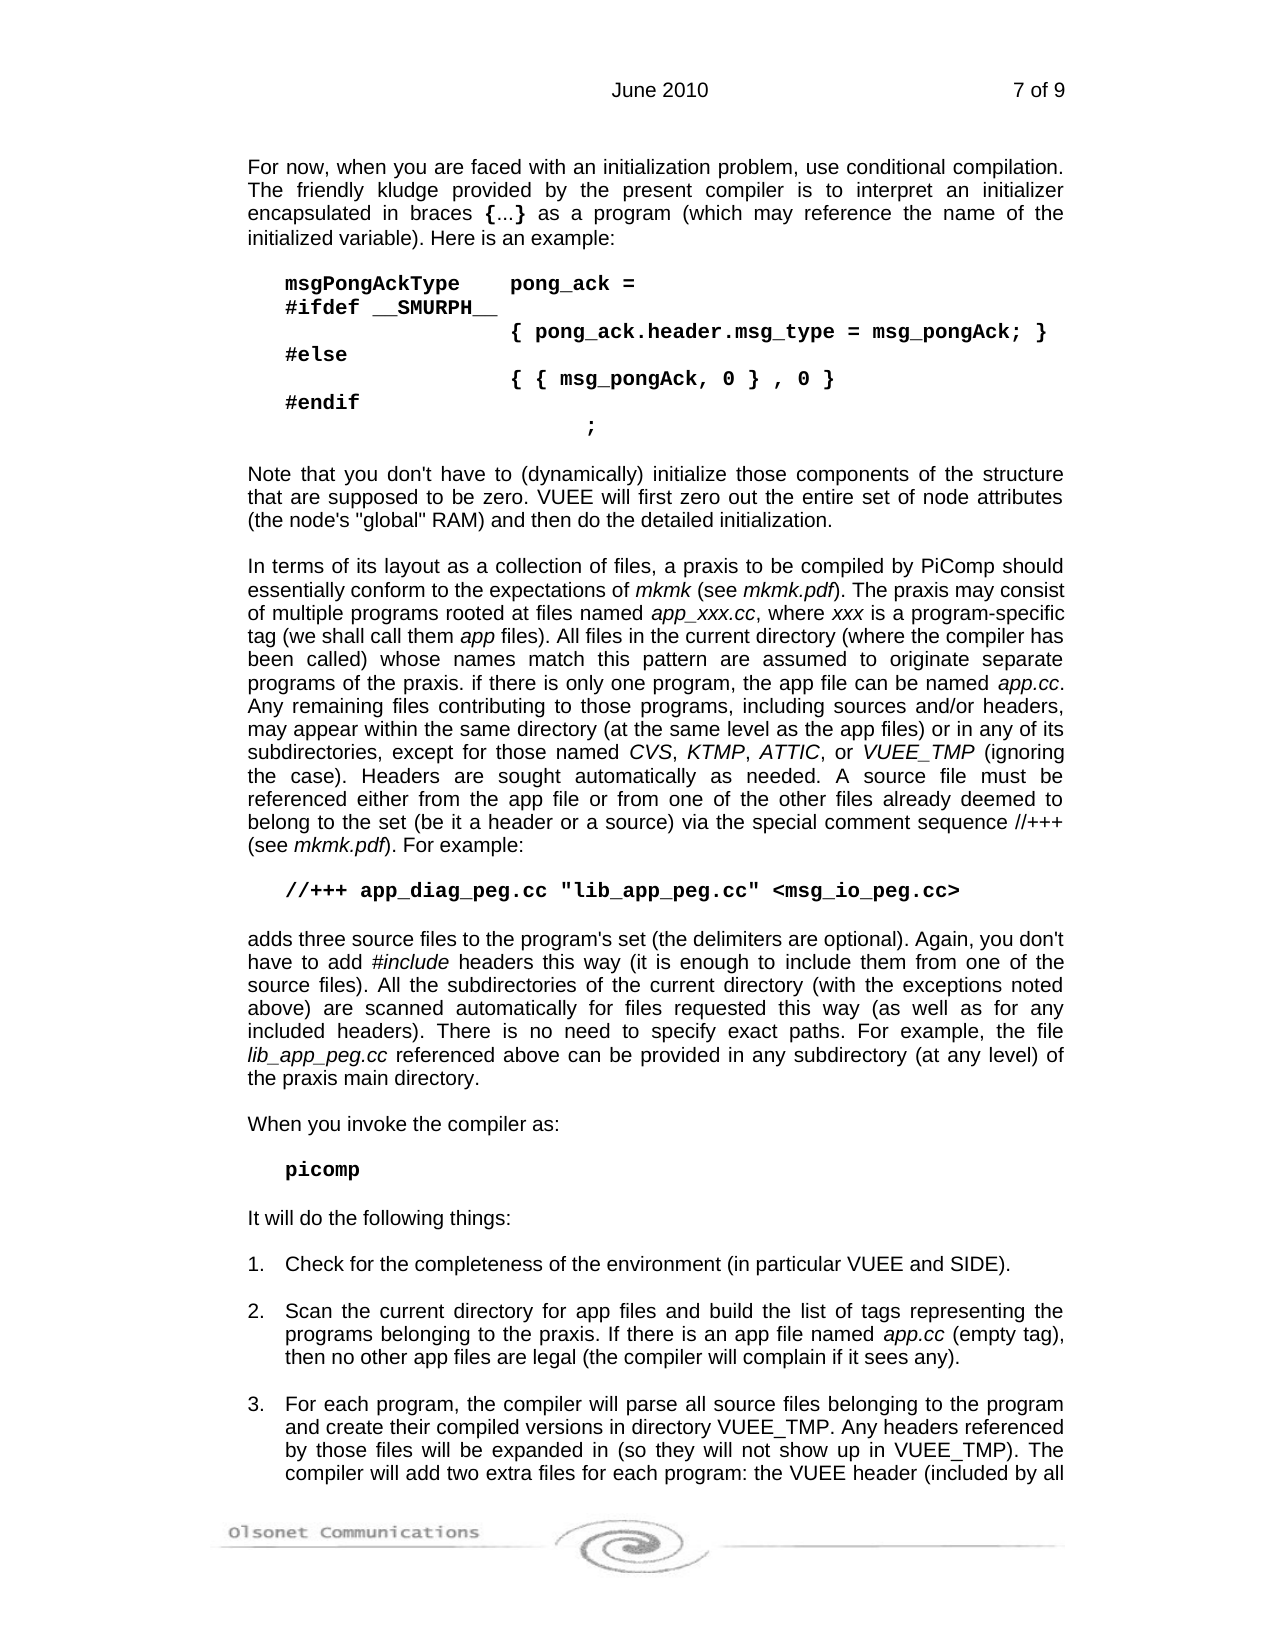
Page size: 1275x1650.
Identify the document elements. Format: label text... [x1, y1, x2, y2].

list Scan the current directory for app files and build the list of tags representing the programs belonging to the praxis. If there is an app file named app.cc (empty tag), then no other app files are legal (the compiler will complain if it sees any). [247, 1299, 1065, 1369]
text For now, when you are faced with an initialization problem, use conditional compilation. The friendly kludge provided by the present compiler is to interpret an initializer encapsulated in braces {...} as a program (which may reference the name of the initialized variable). Here is an example: [247, 155, 1065, 250]
text #ifdef __SMURPH__ [285, 297, 1065, 321]
list Check for the completeness of the environment (in particular VUEE and SIDE). [247, 1253, 1065, 1276]
text //+++ app_diag_peg.cc "lib_app_peg.cc" <msg_io_peg.cc> [285, 880, 1065, 904]
text When you invoke the compiler as: [247, 1113, 1065, 1136]
picture [210, 1504, 1065, 1596]
text adds three source files to the program's set (the delimiters are optional). Again, you don't have to add #include headers this way (it is enough to include them from one of the source files). All the subdirectories of the current directory (with the exceptions noted above) are scanned automatically for files requested this way (as well as for any included headers). There is no need to specify exact paths. For example, the file lib_app_peg.cc referenced above can be provided in any subdirectory (at any level) of the praxis main directory. [247, 927, 1065, 1090]
text msgPongAckType pong_ack = [285, 273, 1065, 297]
text #else [285, 344, 1065, 368]
text #endif [285, 392, 1065, 415]
text It will do the following things: [247, 1206, 1065, 1229]
text picomp [285, 1159, 1065, 1183]
text { pong_ack.header.msg_type = msg_pongAck; } [285, 321, 1065, 344]
text { { msg_pongAck, 0 } , 0 } [285, 368, 1065, 392]
text ; [285, 415, 1065, 439]
text In terms of its layout as a collection of files, a praxis to be compiled by PiComp should essentially conform to the expectations of mkmk (see mkmk.pdf). The praxis may consist of multiple programs rooted at files named app_xxx.cc, where xxx is a program-specific tag (we shall call them app files). All files in the current directory (where the compiler has been called) whose names match this pattern are assumed to originate separate programs of the praxis. if there is only one program, the app file can be named app.cc. Any remaining files contributing to those programs, including sources and/or headers, may appear within the same directory (at the same level as the app files) or in any of its subdirectories, except for those named CVS, KTMP, ATTIC, or VUEE_TMP (ignoring the case). Headers are sought automatically as needed. A source file must be referenced either from the app file or from one of the other files already deemed to belong to the set (be it a header or a source) via the special comment sequence //+++ (see mkmk.pdf). For example: [247, 555, 1065, 857]
list For each program, the compiler will parse all source files belonging to the program and create their compiled versions in directory VUEE_TMP. Any headers referenced by those files will be expanded in (so they will not show up in VUEE_TMP). The compiler will add two extra files for each program: the VUEE header (included by all [247, 1392, 1065, 1485]
text Note that you don't have to (dynamically) initialize those components of the structure that are supposed to be zero. VUEE will first zero out the entire set of node attributes (the node's "global" RAM) and then do the detailed initialization. [247, 462, 1065, 532]
